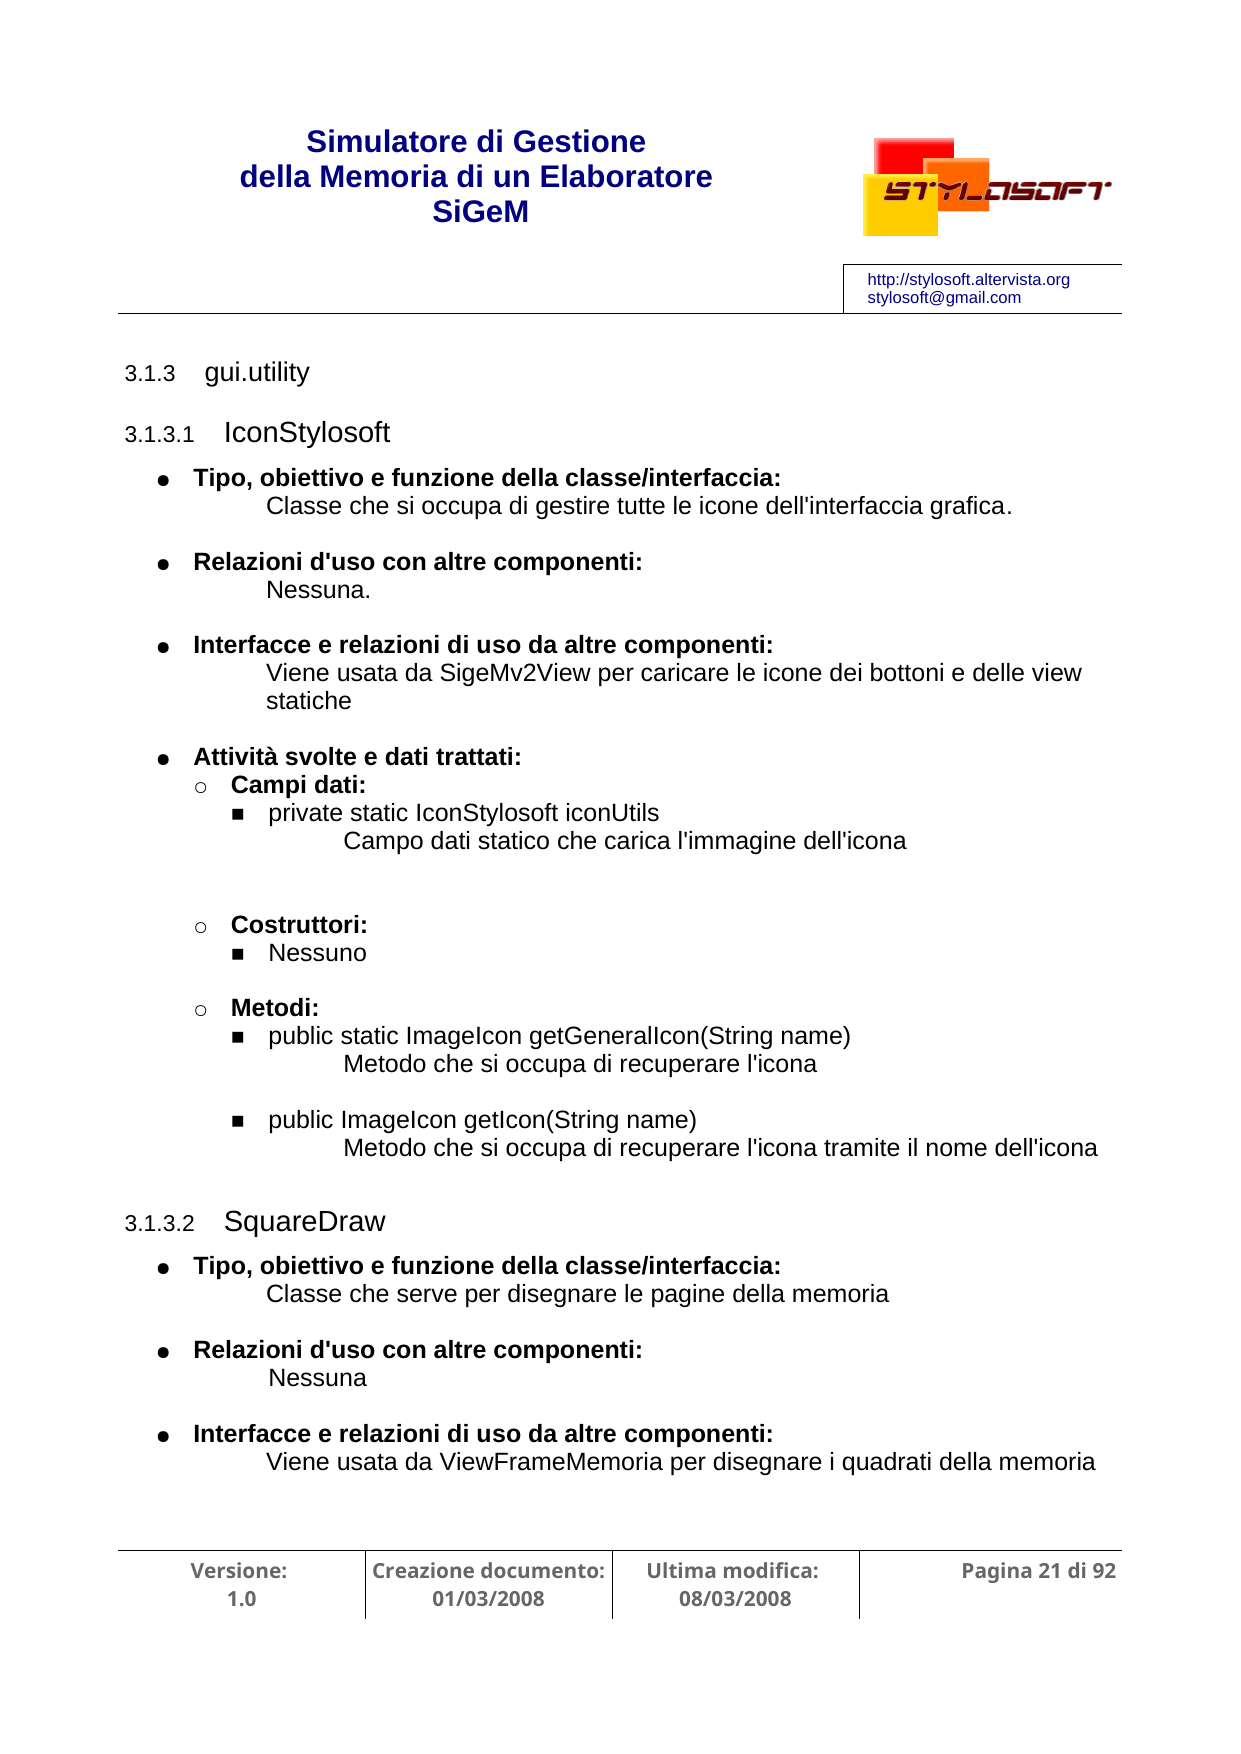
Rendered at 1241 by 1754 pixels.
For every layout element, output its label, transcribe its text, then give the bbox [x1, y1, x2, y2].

list Campi dati: [193, 771, 1122, 799]
list Campo dati statico che carica l'immagine dell'icona [306, 827, 1122, 855]
list Interfacce e relazioni di uso da altre componenti: [156, 1419, 1122, 1447]
list Viene usata da ViewFrameMemoria per disegnare i quadrati della memoria [156, 1447, 1122, 1475]
list Nessuna. [156, 576, 1122, 603]
list Nessuna [231, 1363, 1122, 1391]
list Attività svolte e dati trattati: [156, 743, 1122, 771]
list Metodi: [193, 994, 1122, 1022]
list public static ImageIcon getGeneralIcon(String name) [231, 1022, 1122, 1050]
picture [848, 123, 1117, 247]
list Metodo che si occupa di recuperare l'icona tramite il nome dell'icona [306, 1134, 1122, 1162]
list Relazioni d'uso con altre componenti: [156, 548, 1122, 576]
list Metodo che si occupa di recuperare l'icona [306, 1050, 1122, 1078]
list Classe che si occupa di gestire tutte le icone dell'interfaccia grafica. [156, 492, 1122, 520]
list Interfacce e relazioni di uso da altre componenti: [156, 631, 1122, 659]
subtitle gui.utility [118, 357, 1122, 387]
list Tipo, obiettivo e funzione della classe/interfaccia: [156, 464, 1122, 492]
list public ImageIcon getIcon(String name) [231, 1106, 1122, 1134]
subtitle SquareDraw [118, 1204, 1122, 1237]
list Costruttori: [193, 911, 1122, 938]
subtitle IconStylosoft [118, 416, 1122, 449]
list Viene usata da SigeMv2View per caricare le icone dei bottoni e delle view statiche [156, 659, 1122, 715]
list Classe che serve per disegnare le pagine della memoria [156, 1280, 1122, 1308]
list private static IconStylosoft iconUtils [231, 799, 1122, 827]
list Nessuno [231, 938, 1122, 966]
list Relazioni d'uso con altre componenti: [156, 1336, 1122, 1363]
list Tipo, obiettivo e funzione della classe/interfaccia: [156, 1252, 1122, 1280]
